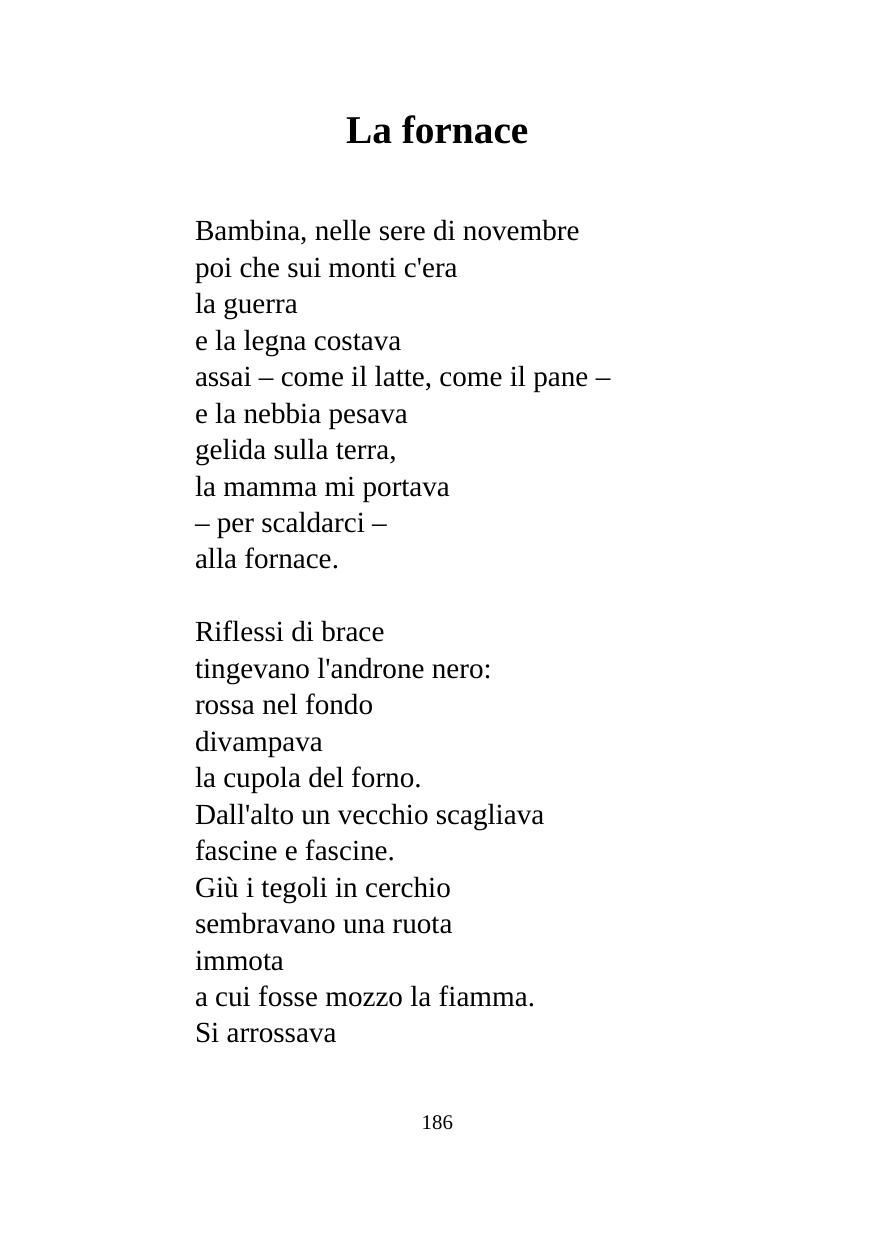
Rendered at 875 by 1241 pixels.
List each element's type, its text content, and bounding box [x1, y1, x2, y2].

subtitle La fornace [106, 106, 768, 152]
text Dall'alto un vecchio scagliava [195, 797, 768, 830]
text immota [195, 943, 768, 976]
text tingevano l'androne nero: [195, 651, 768, 684]
text poi che sui monti c'era [195, 250, 768, 283]
text la cupola del forno. [195, 760, 768, 794]
text Giù i tegoli in cerchio [195, 870, 768, 903]
text sembravano una ruota [195, 906, 768, 940]
text divampava [195, 724, 768, 757]
text fascine e fascine. [195, 833, 768, 867]
text e la nebbia pesava [195, 396, 768, 429]
text rossa nel fondo [195, 687, 768, 721]
text la mamma mi portava [195, 469, 768, 502]
text gelida sulla terra, [195, 432, 768, 466]
text alla fornace. [195, 542, 768, 575]
text Bambina, nelle sere di novembre [195, 213, 768, 247]
text la guerra [195, 286, 768, 320]
text – per scaldarci – [195, 505, 768, 539]
text e la legna costava [195, 323, 768, 356]
text Si arrossava [195, 1016, 768, 1049]
text a cui fosse mozzo la fiamma. [195, 979, 768, 1013]
text Riflessi di brace [195, 614, 768, 648]
text assai – come il latte, come il pane – [195, 359, 768, 393]
